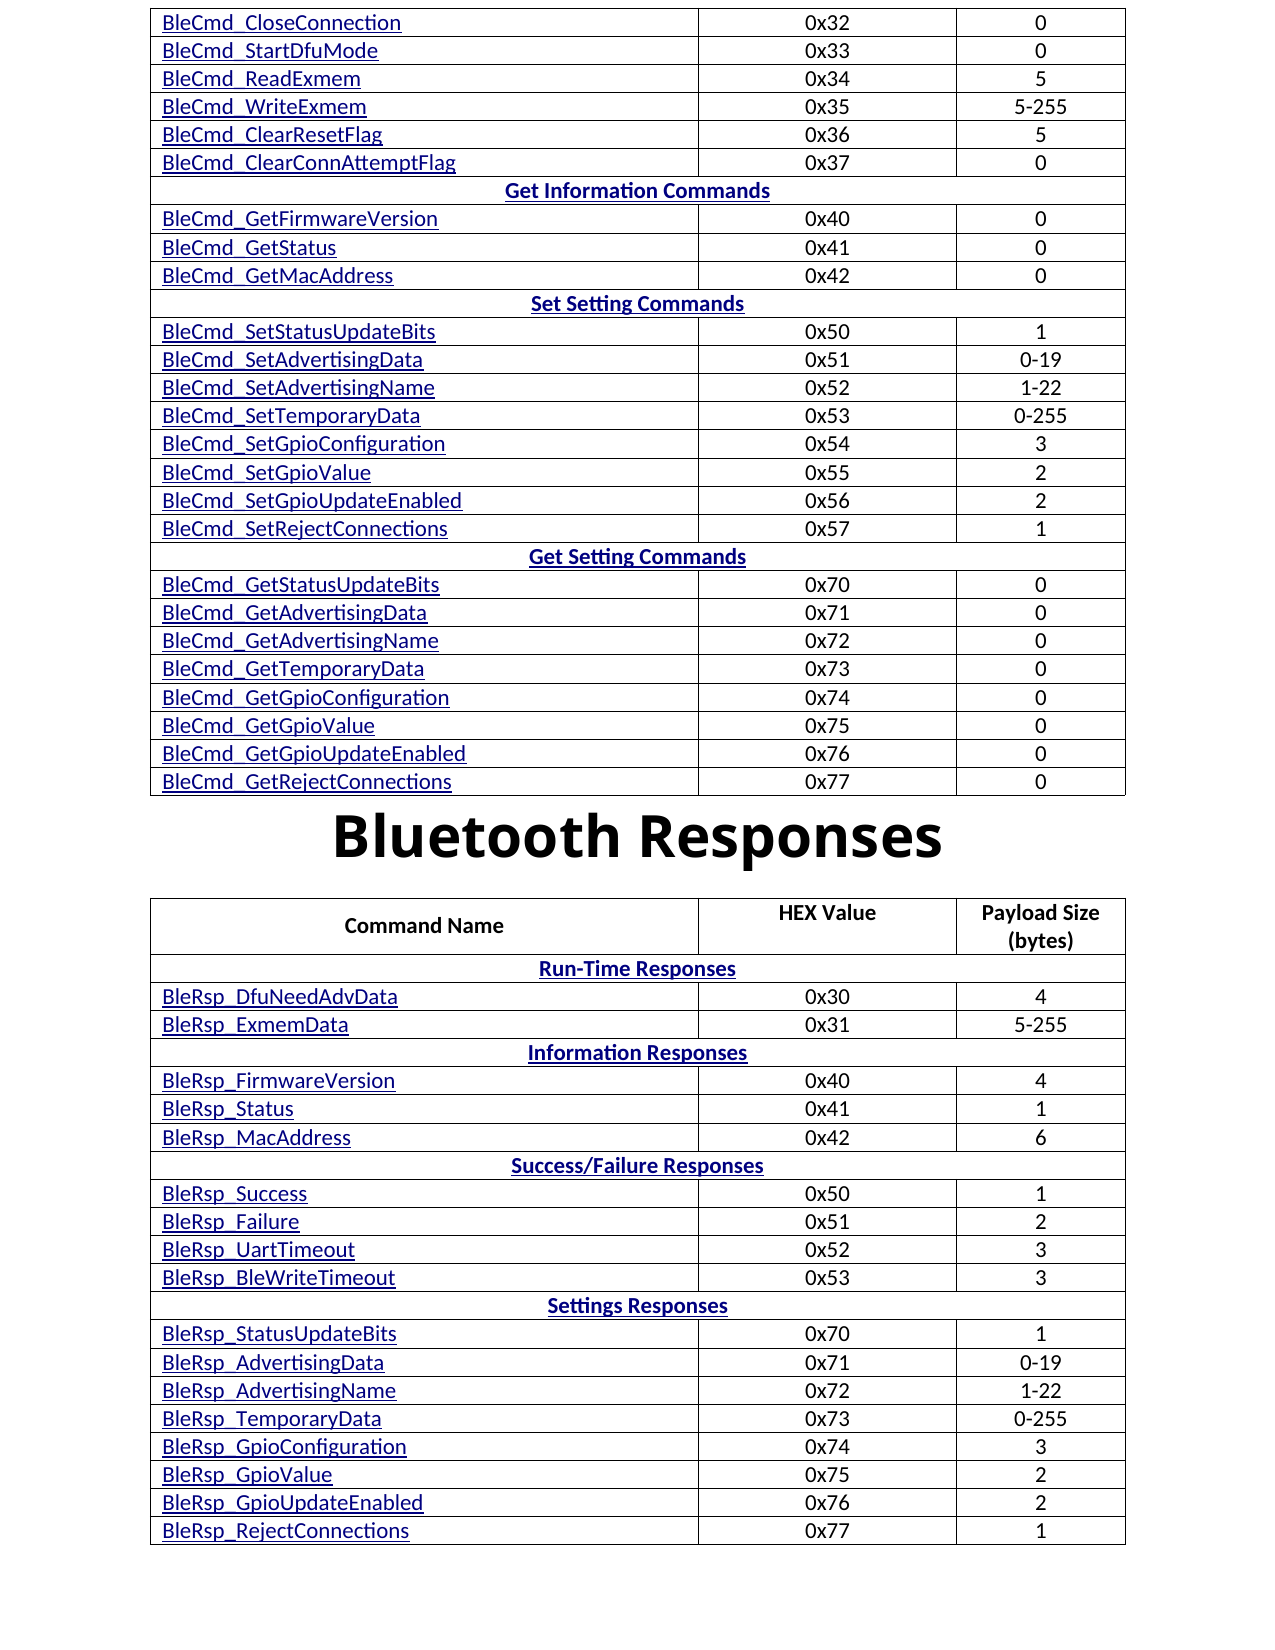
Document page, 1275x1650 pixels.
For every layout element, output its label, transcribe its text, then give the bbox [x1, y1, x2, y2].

table_cell 1-22 [957, 374, 1125, 401]
table_cell 0-19 [957, 346, 1125, 373]
table_cell BleRsp_StatusUpdateBits [151, 1320, 698, 1347]
table_cell BleCmd_ClearConnAttemptFlag [151, 149, 698, 176]
table_cell 0x32 [699, 9, 956, 36]
table_cell BleCmd_SetStatusUpdateBits [151, 318, 698, 345]
table_cell 0 [957, 571, 1125, 598]
table_cell 3 [957, 1433, 1125, 1460]
table_cell Set Setting Commands [151, 290, 1125, 317]
table_cell 0 [957, 9, 1125, 36]
table_cell 3 [957, 1236, 1125, 1263]
table_cell Get Information Commands [151, 177, 1125, 204]
table_cell BleRsp_Status [151, 1095, 698, 1122]
table_cell 0x40 [699, 1067, 956, 1094]
table_cell 0 [957, 599, 1125, 626]
table_cell 0x50 [699, 1180, 956, 1207]
table_cell 6 [957, 1124, 1125, 1151]
table_cell 0x52 [699, 1236, 956, 1263]
table_cell Settings Responses [151, 1292, 1125, 1319]
table_cell 0x72 [699, 1377, 956, 1404]
table_cell BleRsp_AdvertisingData [151, 1349, 698, 1376]
table_cell Success/Failure Responses [151, 1152, 1125, 1179]
table_cell BleCmd_GetAdvertisingName [151, 627, 698, 654]
table_cell BleRsp_MacAddress [151, 1124, 698, 1151]
table_cell 2 [957, 1489, 1125, 1516]
table_cell 0x53 [699, 402, 956, 429]
table_cell 0x73 [699, 655, 956, 682]
table_cell Run-Time Responses [151, 955, 1125, 982]
table_cell 0x30 [699, 983, 956, 1010]
table_cell 0x42 [699, 262, 956, 289]
table_header Payload Size (bytes) [957, 899, 1125, 954]
table_cell 0 [957, 149, 1125, 176]
table_cell 0x57 [699, 515, 956, 542]
table_cell 5 [957, 121, 1125, 148]
table_cell BleCmd_GetGpioValue [151, 712, 698, 739]
table_cell BleRsp_ExmemData [151, 1011, 698, 1038]
table_cell BleRsp_FirmwareVersion [151, 1067, 698, 1094]
table_cell 0 [957, 712, 1125, 739]
table_cell BleCmd_GetMacAddress [151, 262, 698, 289]
table_cell 0-19 [957, 1349, 1125, 1376]
table_cell 0x54 [699, 430, 956, 457]
table_cell Get Setting Commands [151, 543, 1125, 570]
table_cell 0x71 [699, 1349, 956, 1376]
table_cell BleRsp_Success [151, 1180, 698, 1207]
table_cell 2 [957, 487, 1125, 514]
table_cell BleCmd_StartDfuMode [151, 37, 698, 64]
table_cell 1 [957, 515, 1125, 542]
table_cell BleCmd_CloseConnection [151, 9, 698, 36]
table_cell 0 [957, 684, 1125, 711]
table_cell 0x70 [699, 571, 956, 598]
table_cell 0 [957, 740, 1125, 767]
table_cell 0 [957, 768, 1125, 795]
table_cell BleRsp_BleWriteTimeout [151, 1264, 698, 1291]
table_cell BleCmd_SetGpioConfiguration [151, 430, 698, 457]
table_cell BleCmd_GetRejectConnections [151, 768, 698, 795]
table_cell BleCmd_SetGpioUpdateEnabled [151, 487, 698, 514]
table_cell 0x75 [699, 1461, 956, 1488]
table_cell 0x70 [699, 1320, 956, 1347]
table_cell 1 [957, 318, 1125, 345]
table_cell BleCmd_SetAdvertisingData [151, 346, 698, 373]
table_cell 0x36 [699, 121, 956, 148]
table_cell 1 [957, 1180, 1125, 1207]
table_cell 0x41 [699, 234, 956, 261]
table_cell 0x51 [699, 346, 956, 373]
table_cell 0x75 [699, 712, 956, 739]
table_cell BleCmd_SetRejectConnections [151, 515, 698, 542]
table_cell 5-255 [957, 93, 1125, 120]
table_cell BleCmd_GetStatus [151, 234, 698, 261]
table_cell 3 [957, 430, 1125, 457]
text Bluetooth Responses [75, 795, 1200, 874]
table_cell BleCmd_ReadExmem [151, 65, 698, 92]
table_cell 0x76 [699, 1489, 956, 1516]
table_cell BleRsp_AdvertisingName [151, 1377, 698, 1404]
table_cell 1-22 [957, 1377, 1125, 1404]
table_cell BleRsp_TemporaryData [151, 1405, 698, 1432]
table_cell 0 [957, 205, 1125, 232]
table_cell 0x41 [699, 1095, 956, 1122]
table_cell BleCmd_GetAdvertisingData [151, 599, 698, 626]
table_cell 0x74 [699, 1433, 956, 1460]
table_cell BleRsp_GpioUpdateEnabled [151, 1489, 698, 1516]
table_cell BleCmd_SetTemporaryData [151, 402, 698, 429]
table_cell 2 [957, 1461, 1125, 1488]
table_cell 3 [957, 1264, 1125, 1291]
table_cell 0x50 [699, 318, 956, 345]
table_cell 0 [957, 262, 1125, 289]
table_cell BleCmd_GetGpioUpdateEnabled [151, 740, 698, 767]
table_cell 1 [957, 1517, 1125, 1544]
table_cell BleCmd_SetGpioValue [151, 459, 698, 486]
table_cell 0x37 [699, 149, 956, 176]
table_cell 2 [957, 1208, 1125, 1235]
table_cell 0-255 [957, 1405, 1125, 1432]
table_cell BleRsp_GpioValue [151, 1461, 698, 1488]
table_cell 0x33 [699, 37, 956, 64]
table_cell 0x40 [699, 205, 956, 232]
table_cell 0x31 [699, 1011, 956, 1038]
table_cell 0x76 [699, 740, 956, 767]
table_cell 0x51 [699, 1208, 956, 1235]
table_cell 0x77 [699, 1517, 956, 1544]
table_cell BleCmd_GetStatusUpdateBits [151, 571, 698, 598]
table_cell BleCmd_GetTemporaryData [151, 655, 698, 682]
table_cell 0x34 [699, 65, 956, 92]
table_cell 0 [957, 37, 1125, 64]
table_cell 4 [957, 983, 1125, 1010]
table_header Command Name [151, 899, 698, 954]
table_cell 0x52 [699, 374, 956, 401]
table_cell 0-255 [957, 402, 1125, 429]
table_cell 0 [957, 234, 1125, 261]
table_cell BleCmd_SetAdvertisingName [151, 374, 698, 401]
table_cell BleRsp_RejectConnections [151, 1517, 698, 1544]
table_cell 0x42 [699, 1124, 956, 1151]
table_cell BleRsp_GpioConfiguration [151, 1433, 698, 1460]
table_cell 0x73 [699, 1405, 956, 1432]
table_cell 0x77 [699, 768, 956, 795]
table_cell BleCmd_GetGpioConfiguration [151, 684, 698, 711]
table_cell 0x71 [699, 599, 956, 626]
table_cell BleCmd_GetFirmwareVersion [151, 205, 698, 232]
table_cell 0x72 [699, 627, 956, 654]
table_cell 0 [957, 627, 1125, 654]
table_cell BleRsp_UartTimeout [151, 1236, 698, 1263]
table_header HEX Value [699, 899, 956, 954]
table_cell 2 [957, 459, 1125, 486]
table_cell 5 [957, 65, 1125, 92]
table_cell 0x56 [699, 487, 956, 514]
table_cell BleRsp_DfuNeedAdvData [151, 983, 698, 1010]
table_cell 0x55 [699, 459, 956, 486]
table_cell BleCmd_ClearResetFlag [151, 121, 698, 148]
table_cell 1 [957, 1095, 1125, 1122]
table_cell 0x35 [699, 93, 956, 120]
table_cell Information Responses [151, 1039, 1125, 1066]
table_cell BleCmd_WriteExmem [151, 93, 698, 120]
table_cell 0x53 [699, 1264, 956, 1291]
table_cell 1 [957, 1320, 1125, 1347]
table_cell 0x74 [699, 684, 956, 711]
table_cell 4 [957, 1067, 1125, 1094]
table_cell 0 [957, 655, 1125, 682]
table_cell BleRsp_Failure [151, 1208, 698, 1235]
table_cell 5-255 [957, 1011, 1125, 1038]
